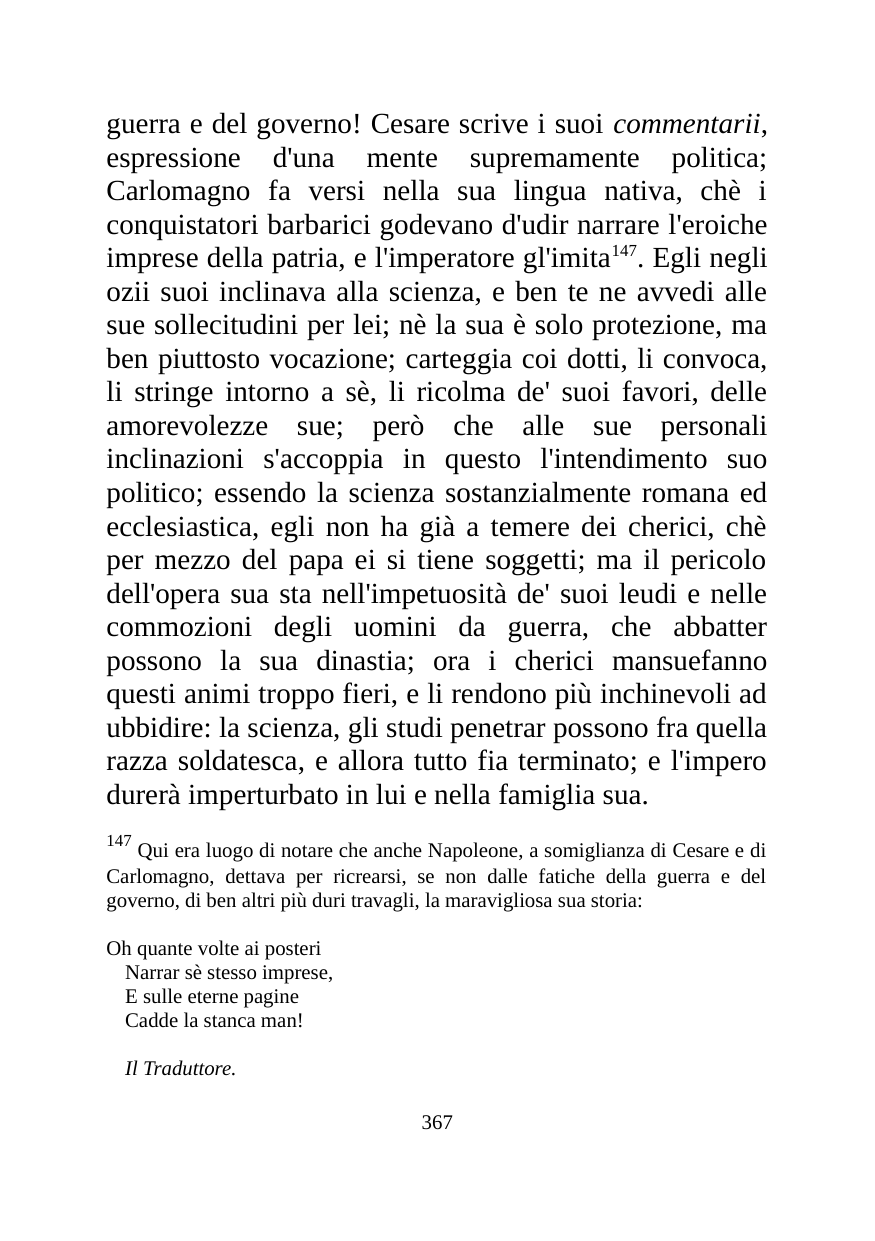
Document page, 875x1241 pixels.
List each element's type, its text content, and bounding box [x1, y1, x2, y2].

text Il Traduttore. [125, 1056, 768, 1080]
text guerra e del governo! Cesare scrive i suoi commentarii, espressione d'una mente supremamente politica; Carlomagno fa versi nella sua lingua nativa, chè i conquistatori barbarici godevano d'udir narrare l'eroiche imprese della patria, e l'imperatore gl'imita. Egli negli ozii suoi inclinava alla scienza, e ben te ne avvedi alle sue sollecitudini per lei; nè la sua è solo protezione, ma ben piuttosto vocazione; carteggia coi dotti, li convoca, li stringe intorno a sè, li ricolma de' suoi favori, delle amorevolezze sue; però che alle sue personali inclinazioni s'accoppia in questo l'intendimento suo politico; essendo la scienza sostanzialmente romana ed ecclesiastica, egli non ha già a temere dei cherici, chè per mezzo del papa ei si tiene soggetti; ma il pericolo dell'opera sua sta nell'impetuosità de' suoi leudi e nelle commozioni degli uomini da guerra, che abbatter possono la sua dinastia; ora i cherici mansuefanno questi animi troppo fieri, e li rendono più inchinevoli ad ubbidire: la scienza, gli studi penetrar possono fra quella razza soldatesca, e allora tutto fia terminato; e l'impero durerà imperturbato in lui e nella famiglia sua. [106, 106, 768, 811]
text Narrar sè stesso imprese, [125, 960, 768, 984]
text Oh quante volte ai posteri [106, 936, 768, 960]
text Cadde la stanca man! [125, 1008, 768, 1032]
text E sulle eterne pagine [125, 984, 768, 1008]
text Qui era luogo di notare che anche Napoleone, a somiglianza di Cesare e di Carlomagno, dettava per ricrearsi, se non dalle fatiche della guerra e del governo, di ben altri più duri travagli, la maravigliosa sua storia: [106, 830, 768, 912]
